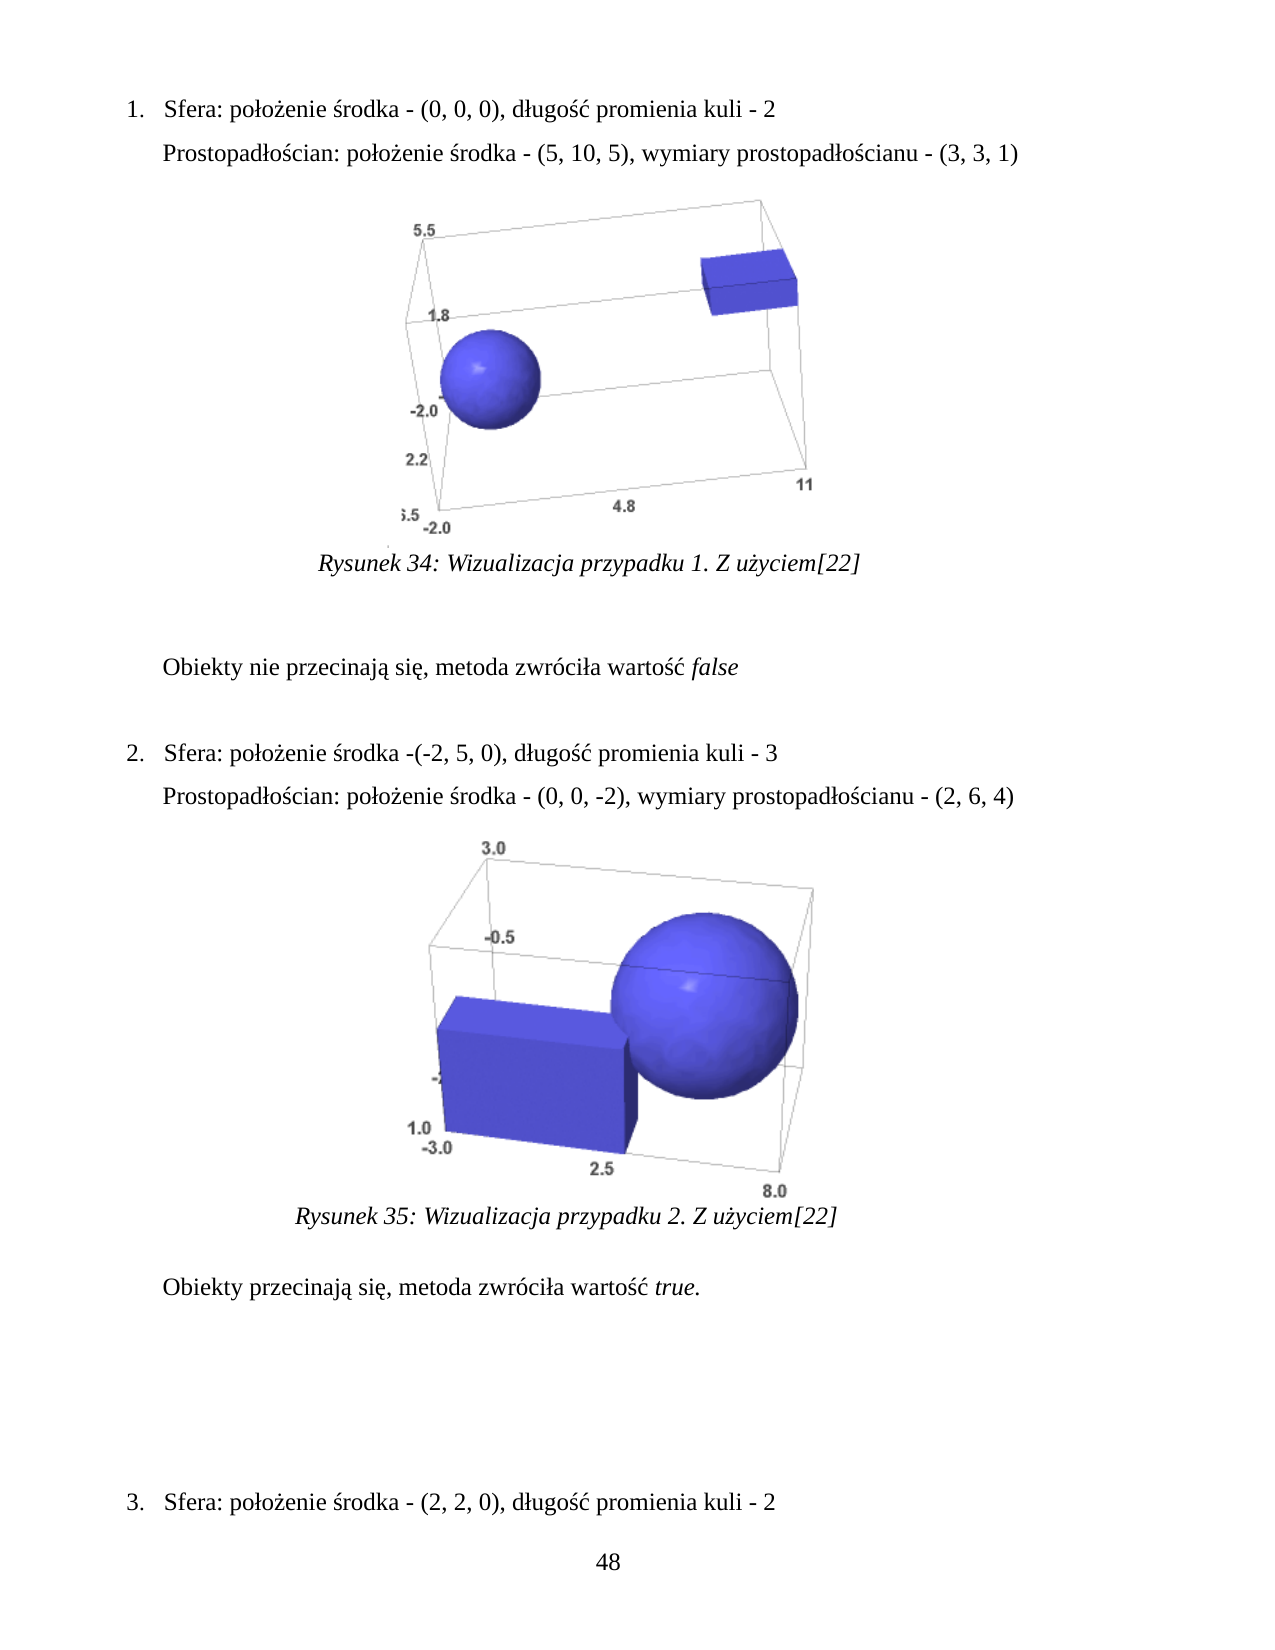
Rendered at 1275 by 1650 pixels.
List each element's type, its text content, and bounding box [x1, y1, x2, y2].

list Sfera: położenie środka - (2, 2, 0), długość promienia kuli - 2 [126, 1487, 1127, 1516]
text Prostopadłościan: położenie środka - (0, 0, -2), wymiary prostopadłościanu - (2, 6, 4) [88, 781, 1127, 810]
text Prostopadłościan: położenie środka - (5, 10, 5), wymiary prostopadłościanu - (3, 3, 1) [88, 138, 1127, 166]
text Obiekty nie przecinają się, metoda zwróciła wartość false [88, 652, 1127, 680]
text Obiekty przecinają się, metoda zwróciła wartość true. [88, 1202, 1127, 1300]
text Rysunek 35: Wizualizacja przypadku 2. Z użyciem[22] [295, 1202, 921, 1230]
text [293, 825, 923, 1257]
list Sfera: położenie środka - (0, 0, 0), długość promienia kuli - 2 [126, 94, 1127, 123]
picture [380, 196, 836, 548]
picture [396, 826, 820, 1202]
text Rysunek 34: Wizualizacja przypadku 1. Z użyciem[22] [318, 548, 898, 576]
list Sfera: położenie środka -(-2, 5, 0), długość promienia kuli - 3 [126, 738, 1127, 767]
